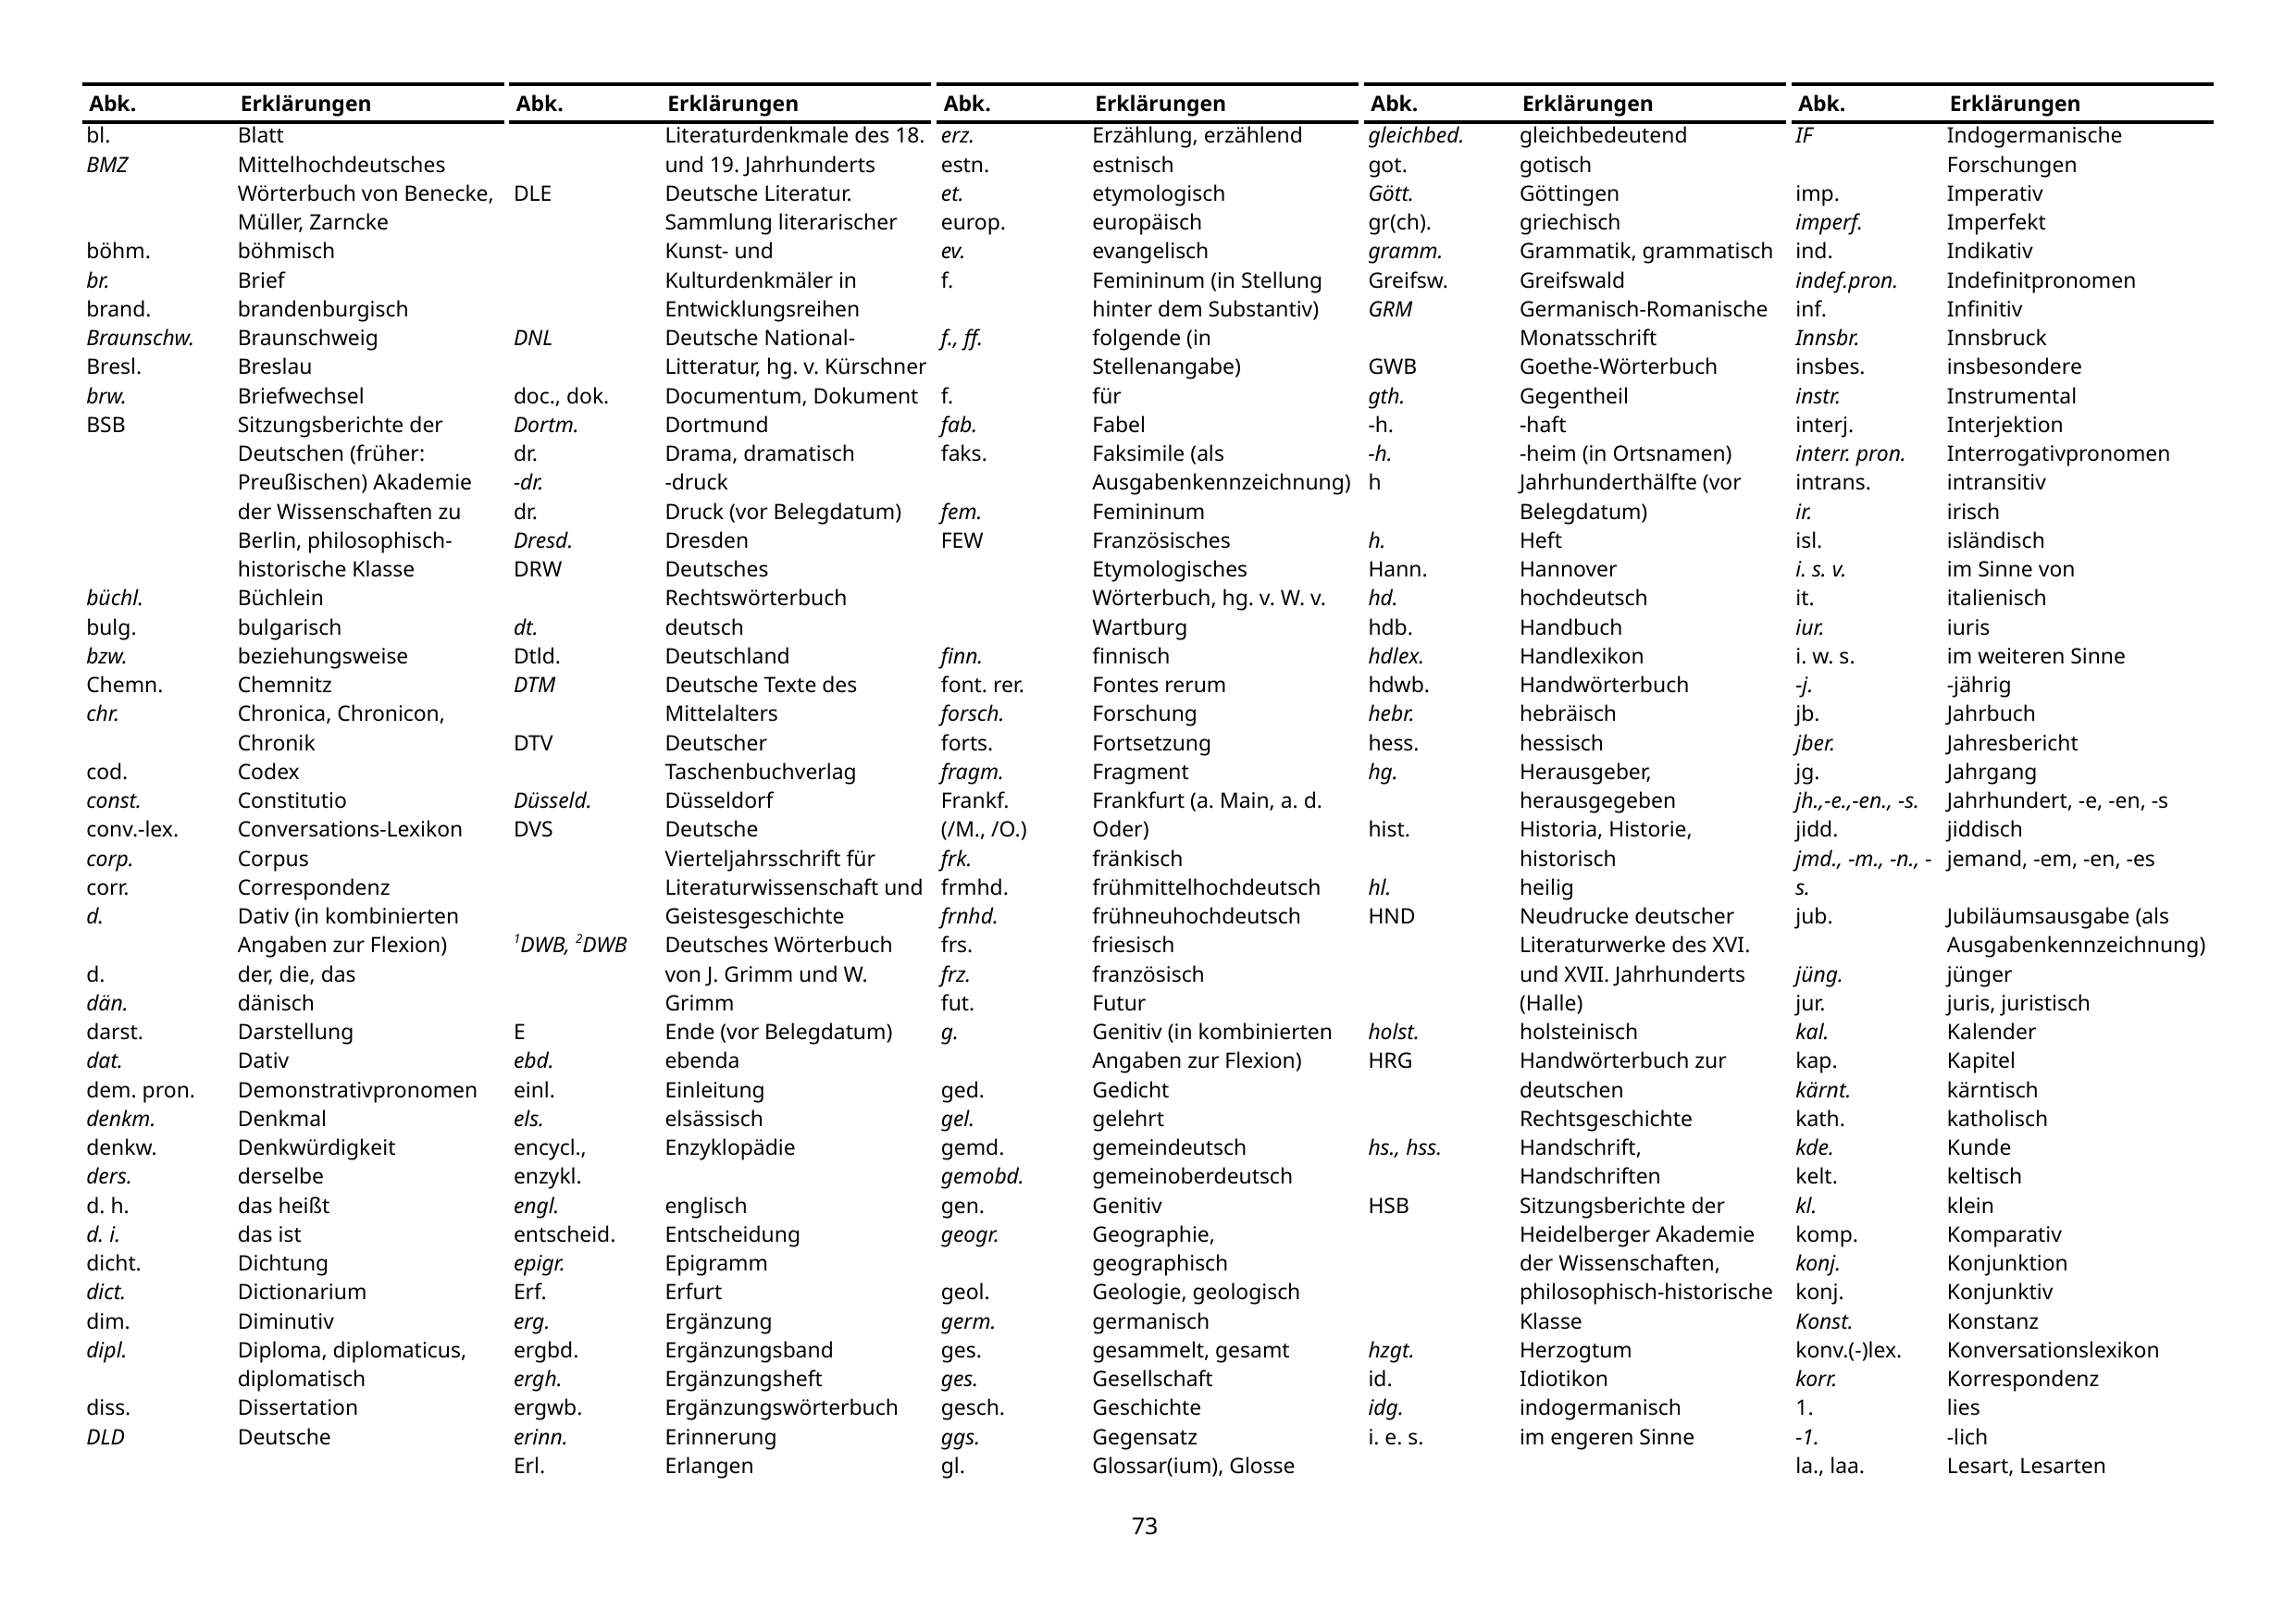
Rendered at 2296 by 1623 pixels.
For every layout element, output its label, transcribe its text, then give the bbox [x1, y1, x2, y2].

table_cell Lesart, Lesarten [1942, 1451, 2214, 1480]
table_cell bzw. [82, 641, 233, 670]
table_cell der, die, das [233, 960, 503, 988]
table_cell font. rer. [937, 670, 1088, 699]
table_cell beziehungsweise [233, 641, 503, 670]
table_cell Indefinitpronomen [1942, 266, 2214, 294]
table_cell h. [1364, 526, 1515, 554]
table_cell europäisch [1088, 207, 1359, 236]
table_cell Genitiv [1088, 1191, 1359, 1220]
table_cell etymologisch [1088, 179, 1359, 207]
table_cell korr. [1792, 1364, 1942, 1393]
table_cell böhm. [82, 236, 233, 266]
table_cell els. [509, 1104, 661, 1133]
table_cell HSB [1364, 1191, 1515, 1335]
table_cell Jahrhundert, -e, -en, -s [1942, 786, 2214, 814]
table_header Abk. [509, 86, 661, 120]
table_cell Dictionarium [233, 1277, 503, 1307]
table_cell Infinitiv [1942, 294, 2214, 323]
table_cell jur. [1792, 988, 1942, 1017]
table_cell frnhd. [937, 901, 1088, 930]
table_cell Denkwürdigkeit [233, 1133, 503, 1161]
table_cell Brief [233, 266, 503, 294]
table_cell DVS [509, 814, 661, 930]
table_cell Deutsches Wörterbuch von J. Grimm und W. Grimm [661, 930, 931, 1017]
table_cell Bresl. [82, 352, 233, 381]
table_cell europ. [937, 207, 1088, 236]
table_cell -1. [1792, 1422, 1942, 1451]
table_cell conv.-lex. [82, 814, 233, 844]
table_cell estn. [937, 150, 1088, 179]
table_cell evangelisch [1088, 236, 1359, 266]
table_cell Chemnitz [233, 670, 503, 699]
table_cell fab. [937, 410, 1088, 439]
table_cell kal. [1792, 1017, 1942, 1046]
table_cell Deutsche Literatur. Sammlung literarischer Kunst- und Kulturdenkmäler in Entwicklungsreihen [661, 179, 931, 323]
table_cell Erfurt [661, 1277, 931, 1307]
table_cell frmhd. [937, 873, 1088, 901]
table_cell const. [82, 786, 233, 814]
table_cell jg. [1792, 757, 1942, 786]
table_cell Jahrhunderthälfte (vor Belegdatum) [1516, 467, 1786, 526]
table_cell dt. [509, 613, 661, 641]
table_cell finn. [937, 641, 1088, 670]
table_cell FEW [937, 526, 1088, 641]
table_cell hess. [1364, 728, 1515, 757]
table_cell gr(ch). [1364, 207, 1515, 236]
table_cell f. [937, 381, 1088, 410]
table_cell hdlex. [1364, 641, 1515, 670]
table_cell holst. [1364, 1017, 1515, 1046]
table_cell Denkmal [233, 1104, 503, 1133]
table_cell Deutsches Rechtswörterbuch [661, 554, 931, 613]
table_cell gesch. [937, 1393, 1088, 1422]
table_cell darst. [82, 1017, 233, 1046]
table_cell Conversations-Lexikon [233, 814, 503, 844]
table_cell keltisch [1942, 1161, 2214, 1191]
table_cell hdwb. [1364, 670, 1515, 699]
table_cell jünger [1942, 960, 2214, 988]
table_cell konv.(-)lex. [1792, 1335, 1942, 1364]
table_cell isl. [1792, 526, 1942, 554]
table_cell Erl. [509, 1451, 661, 1480]
table_cell gelehrt [1088, 1104, 1359, 1133]
table_cell hebräisch [1516, 699, 1786, 728]
table_cell Erinnerung [661, 1422, 931, 1451]
table_cell Gedicht [1088, 1075, 1359, 1104]
table_cell kap. [1792, 1046, 1942, 1075]
table_cell Heft [1516, 526, 1786, 554]
table_cell Fontes rerum [1088, 670, 1359, 699]
table_cell finnisch [1088, 641, 1359, 670]
table_cell inf. [1792, 294, 1942, 323]
table_cell jidd. [1792, 814, 1942, 844]
table_cell Codex [233, 757, 503, 786]
table_cell Demonstrativpronomen [233, 1075, 503, 1104]
table_cell Deutschland [661, 641, 931, 670]
table_cell DRW [509, 554, 661, 613]
table_cell i. w. s. [1792, 641, 1942, 670]
table_cell denkm. [82, 1104, 233, 1133]
table_cell das ist [233, 1220, 503, 1248]
table_cell jiddisch [1942, 814, 2214, 844]
table_cell -haft [1516, 410, 1786, 439]
table_cell Deutsche [233, 1422, 503, 1451]
table_cell katholisch [1942, 1104, 2214, 1133]
table_header Erklärungen [661, 86, 931, 120]
table_cell frs. [937, 930, 1088, 960]
table_cell Jahrbuch [1942, 699, 2214, 728]
table_cell dem. pron. [82, 1075, 233, 1104]
table_cell erz. [937, 124, 1088, 150]
table_cell GRM [1364, 294, 1515, 352]
table_cell hochdeutsch [1516, 583, 1786, 613]
table_cell Handbuch [1516, 613, 1786, 641]
table_cell h [1364, 467, 1515, 526]
table_cell frühneuhochdeutsch [1088, 901, 1359, 930]
table_cell Dortmund [661, 410, 931, 439]
table_cell fragm. [937, 757, 1088, 786]
table_cell BSB [82, 410, 233, 583]
table_cell Forschung [1088, 699, 1359, 728]
table_cell böhmisch [233, 236, 503, 266]
table_cell imperf. [1792, 207, 1942, 236]
table_cell Greifsw. [1364, 266, 1515, 294]
table_header Abk. [82, 86, 233, 120]
table_cell g. [937, 1017, 1088, 1075]
table_cell Indogermanische Forschungen [1942, 124, 2214, 179]
table_cell Kapitel [1942, 1046, 2214, 1075]
table_cell f., ff. [937, 323, 1088, 381]
table_cell Büchlein [233, 583, 503, 613]
table_cell isländisch [1942, 526, 2214, 554]
table_cell ir. [1792, 497, 1942, 526]
table_cell Femininum (in Stellung hinter dem Substantiv) [1088, 266, 1359, 323]
table_cell hdb. [1364, 613, 1515, 641]
table_cell dänisch [233, 988, 503, 1017]
table_cell Konst. [1792, 1307, 1942, 1335]
table_cell entscheid. [509, 1220, 661, 1248]
table_cell DLD [82, 1422, 233, 1451]
table_cell faks. [937, 439, 1088, 497]
table_cell Jubiläumsausgabe (als Ausgabenkennzeichnung) [1942, 901, 2214, 960]
table_cell E [509, 1017, 661, 1046]
table_cell holsteinisch [1516, 1017, 1786, 1046]
table_cell jemand, -em, -en, -es [1942, 844, 2214, 901]
table_cell estnisch [1088, 150, 1359, 179]
table_cell d. [82, 901, 233, 960]
table_cell kärnt. [1792, 1075, 1942, 1104]
table_cell ergbd. [509, 1335, 661, 1364]
table_cell Faksimile (als Ausgabenkennzeichnung) [1088, 439, 1359, 497]
table_cell büchl. [82, 583, 233, 613]
table_cell im Sinne von [1942, 554, 2214, 583]
table_cell Fortsetzung [1088, 728, 1359, 757]
table_cell Frankf. (/M., /O.) [937, 786, 1088, 844]
table_cell deutsch [661, 613, 931, 641]
table_cell -heim (in Ortsnamen) [1516, 439, 1786, 467]
table_cell geol. [937, 1277, 1088, 1307]
table_cell Französisches Etymologisches Wörterbuch, hg. v. W. v. Wartburg [1088, 526, 1359, 641]
table_cell f. [937, 266, 1088, 323]
table_cell Geographie, geographisch [1088, 1220, 1359, 1277]
table_cell Blatt [233, 124, 503, 150]
table_cell für [1088, 381, 1359, 410]
table_cell 1DWB, 2DWB [509, 930, 661, 1017]
table_cell bulg. [82, 613, 233, 641]
table_cell ggs. [937, 1422, 1088, 1451]
table_cell juris, juristisch [1942, 988, 2214, 1017]
table_cell Indikativ [1942, 236, 2214, 266]
table_cell Documentum, Dokument [661, 381, 931, 410]
table_cell Handlexikon [1516, 641, 1786, 670]
table_cell ges. [937, 1335, 1088, 1364]
table_cell konj. [1792, 1248, 1942, 1277]
table_cell hl. [1364, 873, 1515, 901]
table_cell dim. [82, 1307, 233, 1335]
table_cell -dr. [509, 467, 661, 497]
table_cell Ergänzungswörterbuch [661, 1393, 931, 1422]
table_cell hd. [1364, 583, 1515, 613]
table_cell jüng. [1792, 960, 1942, 988]
table_cell griechisch [1516, 207, 1786, 236]
table_cell Germanisch-Romanische Monatsschrift [1516, 294, 1786, 352]
table_cell Entscheidung [661, 1220, 931, 1248]
table_cell Futur [1088, 988, 1359, 1017]
table_cell -j. [1792, 670, 1942, 699]
table_cell Dativ (in kombinierten Angaben zur Flexion) [233, 901, 503, 960]
table_cell gemobd. [937, 1161, 1088, 1191]
table_cell gemeinoberdeutsch [1088, 1161, 1359, 1191]
table_cell gl. [937, 1451, 1088, 1480]
table_cell derselbe [233, 1161, 503, 1191]
table_cell Historia, Historie, historisch [1516, 814, 1786, 873]
table_header Erklärungen [1088, 86, 1359, 120]
table_cell fränkisch [1088, 844, 1359, 873]
table_cell Hann. [1364, 554, 1515, 583]
table_cell Corpus [233, 844, 503, 873]
table_cell Literaturdenkmale des 18. und 19. Jahrhunderts [661, 124, 931, 179]
table_cell Konversationslexikon [1942, 1335, 2214, 1364]
table_cell heilig [1516, 873, 1786, 901]
table_cell gotisch [1516, 150, 1786, 179]
table_cell frz. [937, 960, 1088, 988]
table_cell DNL [509, 323, 661, 381]
table_cell indef.pron. [1792, 266, 1942, 294]
table_cell friesisch [1088, 930, 1359, 960]
table_cell ergwb. [509, 1393, 661, 1422]
table_cell Fabel [1088, 410, 1359, 439]
table_cell ebd. [509, 1046, 661, 1075]
table_cell englisch [661, 1191, 931, 1220]
table_cell lies [1942, 1393, 2214, 1422]
table_cell intrans. [1792, 467, 1942, 497]
table_cell klein [1942, 1191, 2214, 1220]
table_cell Gegensatz [1088, 1422, 1359, 1451]
table_cell germanisch [1088, 1307, 1359, 1335]
table_cell hebr. [1364, 699, 1515, 728]
table_cell Genitiv (in kombinierten Angaben zur Flexion) [1088, 1017, 1359, 1075]
table_cell forsch. [937, 699, 1088, 728]
table_cell got. [1364, 150, 1515, 179]
table_cell i. s. v. [1792, 554, 1942, 583]
table_cell Femininum [1088, 497, 1359, 526]
table_cell kl. [1792, 1191, 1942, 1220]
table_cell komp. [1792, 1220, 1942, 1248]
table_cell gen. [937, 1191, 1088, 1220]
table_cell insbesondere [1942, 352, 2214, 381]
table_cell Interrogativpronomen [1942, 439, 2214, 467]
table_cell Diploma, diplomaticus, diplomatisch [233, 1335, 503, 1393]
table_cell Drama, dramatisch [661, 439, 931, 467]
table_cell Neudrucke deutscher Literaturwerke des XVI. und XVII. Jahrhunderts (Halle) [1516, 901, 1786, 1017]
table_cell Grammatik, grammatisch [1516, 236, 1786, 266]
table_cell dicht. [82, 1248, 233, 1277]
table_cell Konstanz [1942, 1307, 2214, 1335]
table_cell Komparativ [1942, 1220, 2214, 1248]
table_cell Herzogtum [1516, 1335, 1786, 1364]
table_cell brw. [82, 381, 233, 410]
table_cell Ergänzung [661, 1307, 931, 1335]
table_cell Dichtung [233, 1248, 503, 1277]
table_cell Handwörterbuch [1516, 670, 1786, 699]
table_cell engl. [509, 1191, 661, 1220]
table_cell Chronica, Chronicon, Chronik [233, 699, 503, 757]
table_cell Dissertation [233, 1393, 503, 1422]
table_cell dipl. [82, 1335, 233, 1393]
table_cell Göttingen [1516, 179, 1786, 207]
table_cell das heißt [233, 1191, 503, 1220]
table_cell elsässisch [661, 1104, 931, 1133]
table_cell Konjunktion [1942, 1248, 2214, 1277]
table_cell Düsseld. [509, 786, 661, 814]
table_cell it. [1792, 583, 1942, 613]
table_cell Idiotikon [1516, 1364, 1786, 1393]
table_cell kath. [1792, 1104, 1942, 1133]
table_cell idg. [1364, 1393, 1515, 1422]
table_cell hzgt. [1364, 1335, 1515, 1364]
table_cell hist. [1364, 814, 1515, 873]
table_cell interj. [1792, 410, 1942, 439]
table_cell corr. [82, 873, 233, 901]
table_cell Dortm. [509, 410, 661, 439]
table_cell Deutsche National-Litteratur, hg. v. Kürschner [661, 323, 931, 381]
table_cell italienisch [1942, 583, 2214, 613]
table_cell [509, 124, 661, 179]
table_cell iuris [1942, 613, 2214, 641]
table_cell jh.,-e.,-en., -s. [1792, 786, 1942, 814]
table_cell folgende (in Stellenangabe) [1088, 323, 1359, 381]
table_cell Glossar(ium), Glosse [1088, 1451, 1359, 1480]
table_cell französisch [1088, 960, 1359, 988]
table_cell cod. [82, 757, 233, 786]
table_cell denkw. [82, 1133, 233, 1161]
table_cell Constitutio [233, 786, 503, 814]
table_cell fem. [937, 497, 1088, 526]
table_cell ev. [937, 236, 1088, 266]
table_cell doc., dok. [509, 381, 661, 410]
table_cell Düsseldorf [661, 786, 931, 814]
table_cell irisch [1942, 497, 2214, 526]
table_cell -druck [661, 467, 931, 497]
table_cell ebenda [661, 1046, 931, 1075]
table_cell geogr. [937, 1220, 1088, 1277]
table_cell imp. [1792, 179, 1942, 207]
table_cell Ergänzungsband [661, 1335, 931, 1364]
table_cell Innsbruck [1942, 323, 2214, 352]
table_cell Gegentheil [1516, 381, 1786, 410]
table_cell fut. [937, 988, 1088, 1017]
table_cell et. [937, 179, 1088, 207]
table_cell gemeindeutsch [1088, 1133, 1359, 1161]
table_cell iur. [1792, 613, 1942, 641]
table_cell Fragment [1088, 757, 1359, 786]
table_cell DTV [509, 728, 661, 786]
table_cell jub. [1792, 901, 1942, 960]
table_cell im weiteren Sinne [1942, 641, 2214, 670]
table_cell diss. [82, 1393, 233, 1422]
table_cell Korrespondenz [1942, 1364, 2214, 1393]
table_cell Sitzungsberichte der Heidelberger Akademie der Wissenschaften, philosophisch-historische Klasse [1516, 1191, 1786, 1335]
table_cell Erlangen [661, 1451, 931, 1480]
table_cell corp. [82, 844, 233, 873]
table_cell Breslau [233, 352, 503, 381]
table_cell Gött. [1364, 179, 1515, 207]
table_cell br. [82, 266, 233, 294]
table_cell Deutsche Texte des Mittelalters [661, 670, 931, 728]
table_header Erklärungen [1516, 86, 1786, 120]
table_header Erklärungen [233, 86, 503, 120]
table_cell Handwörterbuch zur deutschen Rechtsgeschichte [1516, 1046, 1786, 1133]
table_cell DLE [509, 179, 661, 323]
table_header Erklärungen [1942, 86, 2214, 120]
table_cell Greifswald [1516, 266, 1786, 294]
table_cell Deutsche Vierteljahrsschrift für Literaturwissenschaft und Geistesgeschichte [661, 814, 931, 930]
table_cell intransitiv [1942, 467, 2214, 497]
table_cell gleichbedeutend [1516, 124, 1786, 150]
table_cell dict. [82, 1277, 233, 1307]
table_cell 1. [1792, 1393, 1942, 1422]
table_cell IF [1792, 124, 1942, 179]
table_cell ind. [1792, 236, 1942, 266]
table_cell gleichbed. [1364, 124, 1515, 150]
table_cell konj. [1792, 1277, 1942, 1307]
table_cell hs., hss. [1364, 1133, 1515, 1191]
table_cell interr. pron. [1792, 439, 1942, 467]
table_cell HRG [1364, 1046, 1515, 1133]
table_cell Herausgeber, herausgegeben [1516, 757, 1786, 814]
table_cell brand. [82, 294, 233, 323]
table_cell Handschrift, Handschriften [1516, 1133, 1786, 1191]
table_cell dr. [509, 497, 661, 526]
table_cell -h. [1364, 439, 1515, 467]
table_cell Dresd. [509, 526, 661, 554]
table_cell Geologie, geologisch [1088, 1277, 1359, 1307]
table_cell frühmittelhochdeutsch [1088, 873, 1359, 901]
table_cell id. [1364, 1364, 1515, 1393]
table_cell Ergänzungsheft [661, 1364, 931, 1393]
table_cell Mittelhochdeutsches Wörterbuch von Benecke, Müller, Zarncke [233, 150, 503, 236]
table_cell erinn. [509, 1422, 661, 1451]
table_cell d. i. [82, 1220, 233, 1248]
table_cell ged. [937, 1075, 1088, 1104]
table_cell Kunde [1942, 1133, 2214, 1161]
table_cell ergh. [509, 1364, 661, 1393]
table_cell instr. [1792, 381, 1942, 410]
table_cell ders. [82, 1161, 233, 1191]
table_cell Gesellschaft [1088, 1364, 1359, 1393]
table_cell Epigramm [661, 1248, 931, 1277]
table_cell Sitzungsberichte der Deutschen (früher: Preußischen) Akademie der Wissenschaften zu Berlin, philosophisch-historische Klasse [233, 410, 503, 583]
table_cell Innsbr. [1792, 323, 1942, 352]
table_cell bulgarisch [233, 613, 503, 641]
table_header Abk. [1792, 86, 1942, 120]
table_cell d. [82, 960, 233, 988]
table_cell dat. [82, 1046, 233, 1075]
table_cell -lich [1942, 1422, 2214, 1451]
table_cell Geschichte [1088, 1393, 1359, 1422]
table_cell insbes. [1792, 352, 1942, 381]
table_cell forts. [937, 728, 1088, 757]
table_cell dr. [509, 439, 661, 467]
table_cell Darstellung [233, 1017, 503, 1046]
table_cell -h. [1364, 410, 1515, 439]
table_cell Dtld. [509, 641, 661, 670]
table_cell chr. [82, 699, 233, 757]
table_cell d. h. [82, 1191, 233, 1220]
table_cell Erzählung, erzählend [1088, 124, 1359, 150]
table_cell erg. [509, 1307, 661, 1335]
table_cell ges. [937, 1364, 1088, 1393]
table_cell hg. [1364, 757, 1515, 814]
table_cell Deutscher Taschenbuchverlag [661, 728, 931, 786]
table_cell Jahresbericht [1942, 728, 2214, 757]
table_cell encycl., enzykl. [509, 1133, 661, 1191]
table_cell jber. [1792, 728, 1942, 757]
table_cell frk. [937, 844, 1088, 873]
table_cell HND [1364, 901, 1515, 1017]
table_cell Kalender [1942, 1017, 2214, 1046]
table_cell GWB [1364, 352, 1515, 381]
table_cell kelt. [1792, 1161, 1942, 1191]
table_cell gel. [937, 1104, 1088, 1133]
table_cell kde. [1792, 1133, 1942, 1161]
table_cell Enzyklopädie [661, 1133, 931, 1191]
table_header Abk. [1364, 86, 1515, 120]
table_cell kärntisch [1942, 1075, 2214, 1104]
table_cell i. e. s. [1364, 1422, 1515, 1451]
table_cell Braunschweig [233, 323, 503, 352]
table_cell Briefwechsel [233, 381, 503, 410]
table_cell dän. [82, 988, 233, 1017]
table_cell einl. [509, 1075, 661, 1104]
table_cell Ende (vor Belegdatum) [661, 1017, 931, 1046]
table_cell gramm. [1364, 236, 1515, 266]
table_cell la., laa. [1792, 1451, 1942, 1480]
table_cell DTM [509, 670, 661, 728]
table_cell gemd. [937, 1133, 1088, 1161]
table_cell Einleitung [661, 1075, 931, 1104]
table_cell Chemn. [82, 670, 233, 699]
table_cell Hannover [1516, 554, 1786, 583]
table_cell Imperfekt [1942, 207, 2214, 236]
table_cell Braunschw. [82, 323, 233, 352]
table_header Abk. [937, 86, 1088, 120]
table_cell gesammelt, gesamt [1088, 1335, 1359, 1364]
table_cell im engeren Sinne [1516, 1422, 1786, 1451]
table_cell gth. [1364, 381, 1515, 410]
table_cell bl. [82, 124, 233, 150]
table_cell Correspondenz [233, 873, 503, 901]
table_cell Dresden [661, 526, 931, 554]
table_cell Dativ [233, 1046, 503, 1075]
table_cell -jährig [1942, 670, 2214, 699]
table_cell Druck (vor Belegdatum) [661, 497, 931, 526]
table_cell Instrumental [1942, 381, 2214, 410]
table_cell jb. [1792, 699, 1942, 728]
table_cell Erf. [509, 1277, 661, 1307]
table_cell Konjunktiv [1942, 1277, 2214, 1307]
table_cell jmd., -m., -n., -s. [1792, 844, 1942, 901]
table_cell Jahrgang [1942, 757, 2214, 786]
table_cell indogermanisch [1516, 1393, 1786, 1422]
table_cell Diminutiv [233, 1307, 503, 1335]
table_cell hessisch [1516, 728, 1786, 757]
table_cell Goethe-Wörterbuch [1516, 352, 1786, 381]
table_cell germ. [937, 1307, 1088, 1335]
table_cell Imperativ [1942, 179, 2214, 207]
table_cell BMZ [82, 150, 233, 236]
table_cell brandenburgisch [233, 294, 503, 323]
table_cell Frankfurt (a. Main, a. d. Oder) [1088, 786, 1359, 844]
table_cell epigr. [509, 1248, 661, 1277]
table_cell Interjektion [1942, 410, 2214, 439]
